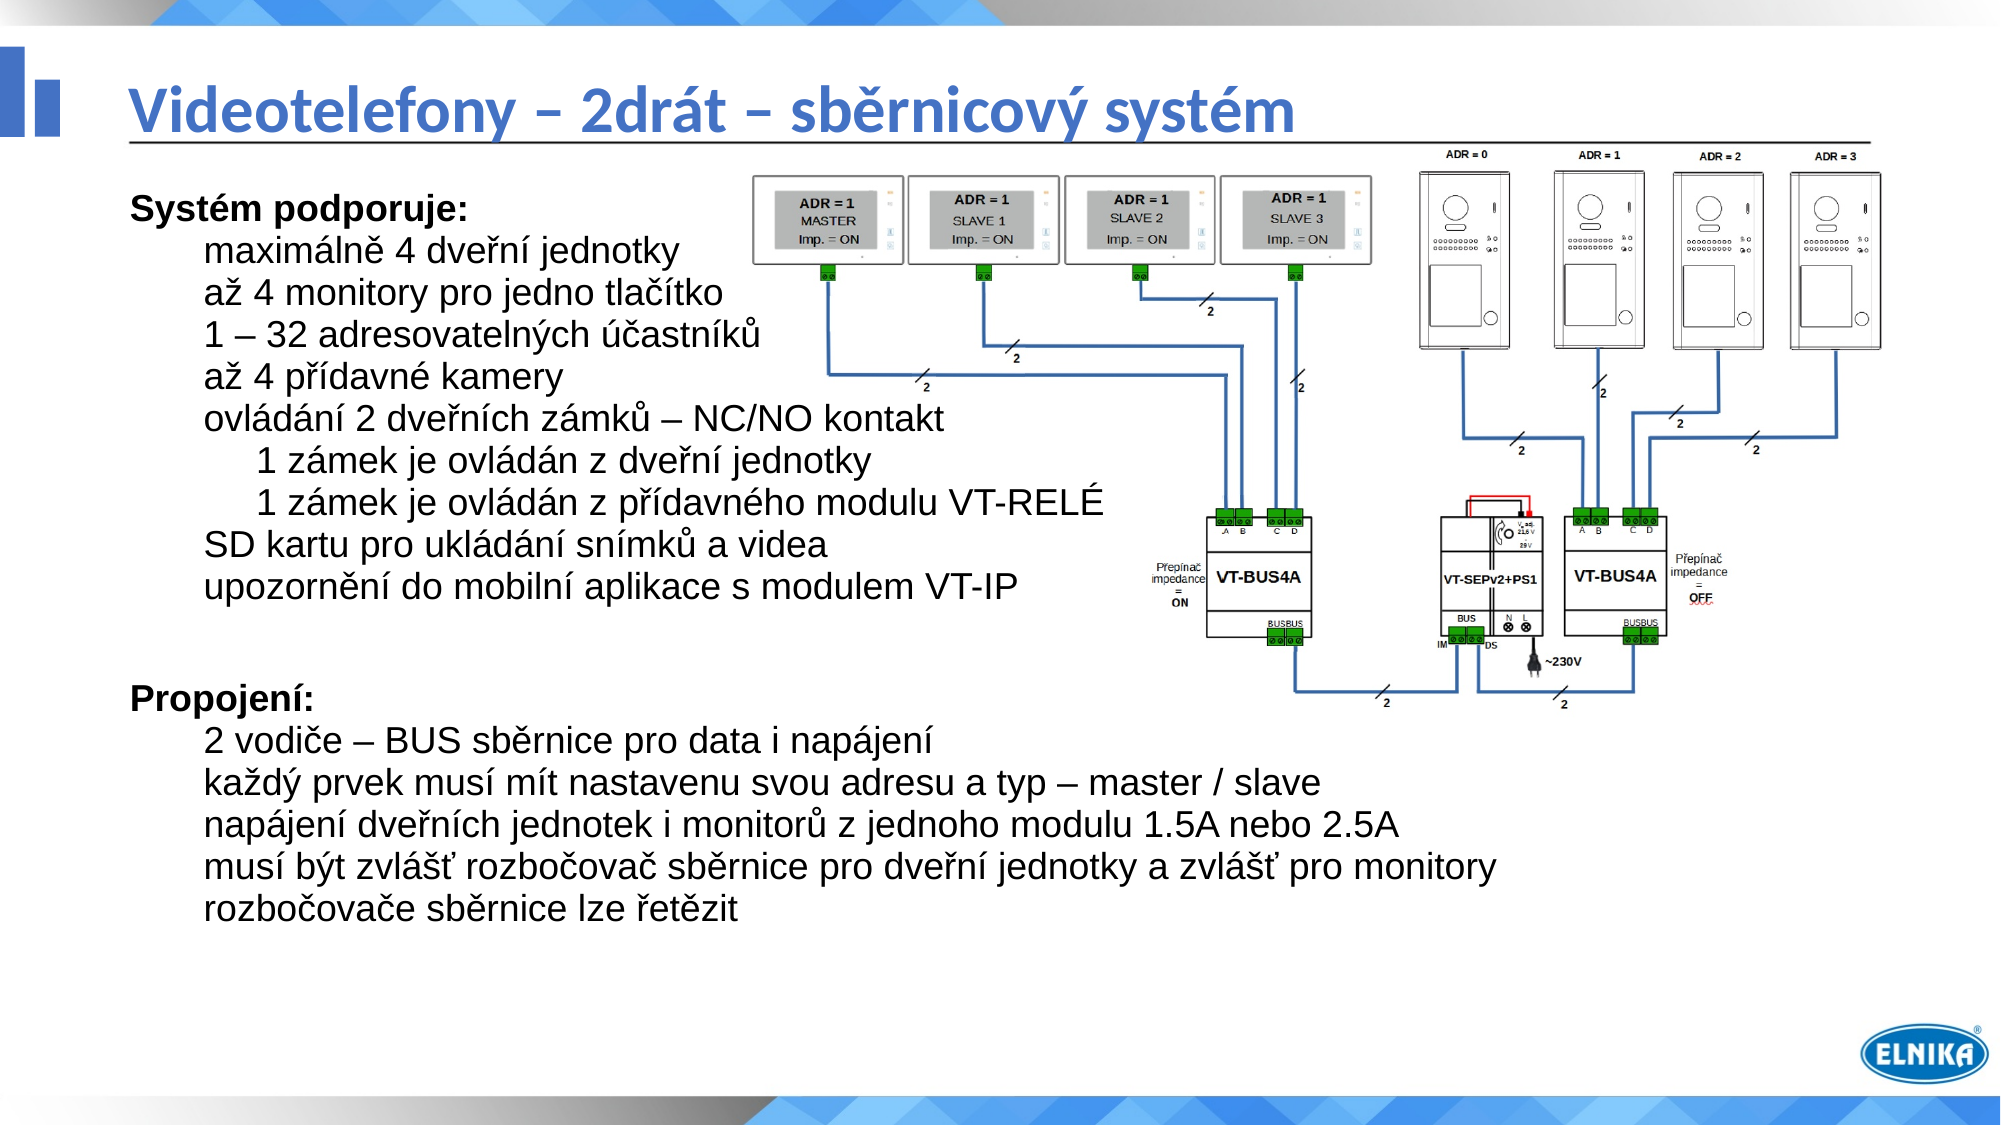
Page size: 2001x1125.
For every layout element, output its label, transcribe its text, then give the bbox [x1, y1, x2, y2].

picture [0, 0, 2001, 1125]
text_box Systém podporuje: maximálně 4 dveřní jednotky až 4 monitory pro jedno tlačítko 1 – 32 adresovatelných účastníků až 4 přídavné kamery ovládání 2 dveřních zámků – NC/NO kontakt 1 zámek je ovládán z dveřní jednotky 1 zámek je ovládán z přídavného modulu VT-RELÉ SD kartu pro ukládání snímků a videa upozornění do mobilní aplikace s modulem VT-IP [112, 177, 1241, 667]
text_box Propojení: 2 vodiče – BUS sběrnice pro data i napájení každý prvek musí mít nastavenu svou adresu a typ – master / slave napájení dveřních jednotek i monitorů z jednoho modulu 1.5A nebo 2.5A musí být zvlášť rozbočovač sběrnice pro dveřní jednotky a zvlášť pro monitory rozbočovače sběrnice lze řetězit [112, 667, 1831, 1004]
text_box Videotelefony – 2drát – sběrnicový systém [78, 58, 1359, 154]
